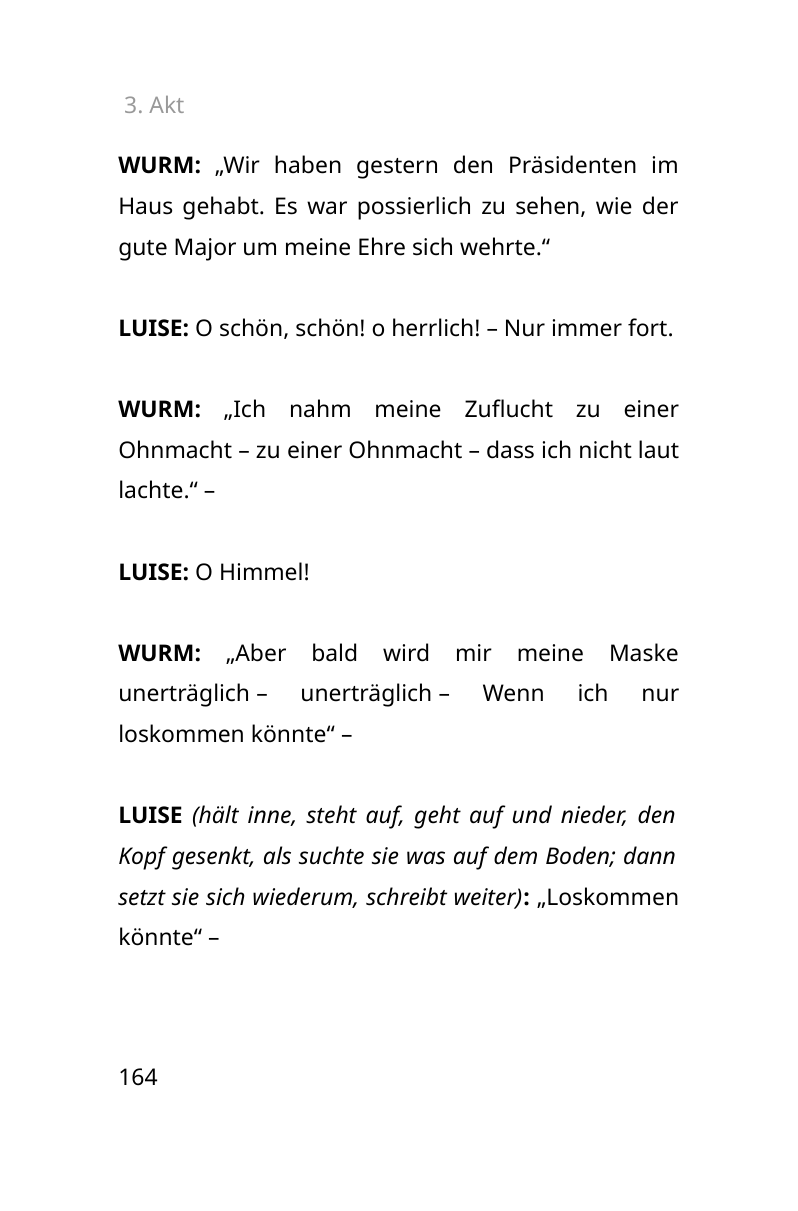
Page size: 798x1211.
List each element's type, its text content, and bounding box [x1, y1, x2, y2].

text WURM: „Aber bald wird mir meine Maske unerträglich – unerträglich – Wenn ich nur loskommen könnte“ – [118, 608, 679, 749]
text LUISE (hält inne, steht auf, geht auf und nieder, den Kopf gesenkt, als suchte sie was auf dem Boden; dann setzt sie sich wiederum, schreibt weiter): „Loskommen könnte“ – [118, 770, 679, 952]
text WURM: „Ich nahm meine Zuflucht zu einer Ohnmacht – zu einer Ohnmacht – dass ich nicht laut lachte.“ – [118, 364, 679, 506]
text LUISE: O schön, schön! o herrlich! – Nur immer fort. [118, 283, 679, 343]
text WURM: „Wir haben gestern den Präsidenten im Haus gehabt. Es war possierlich zu sehen, wie der gute Major um meine Ehre sich wehrte.“ [118, 149, 679, 262]
text LUISE: O Himmel! [118, 527, 679, 587]
